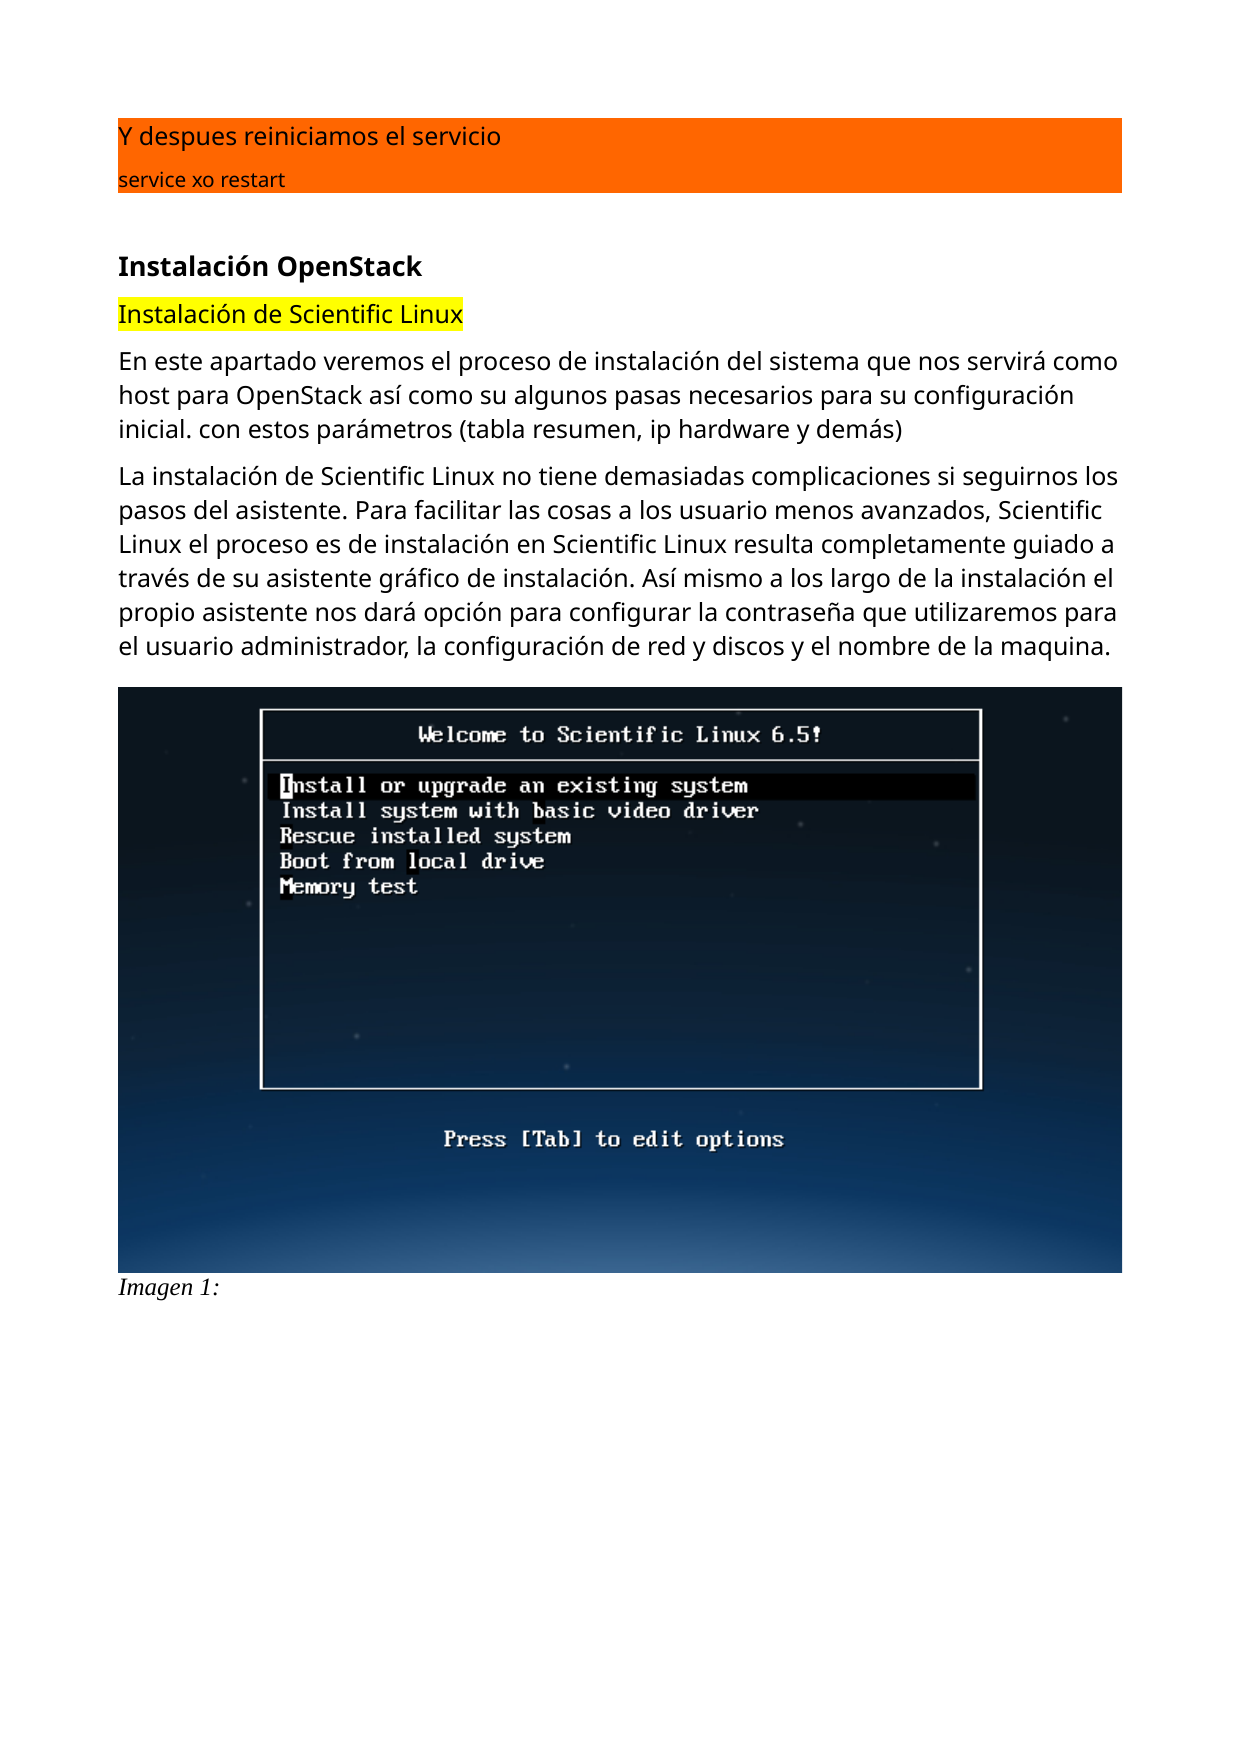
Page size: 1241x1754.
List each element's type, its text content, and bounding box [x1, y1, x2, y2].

subtitle Instalación OpenStack [118, 248, 1122, 284]
text En este apartado veremos el proceso de instalación del sistema que nos servirá como host para OpenStack así como su algunos pasas necesarios para su configuración inicial. con estos parámetros (tabla resumen, ip hardware y demás) [118, 343, 1122, 446]
text Imagen 1: [118, 1273, 1122, 1301]
text Instalación de Scientific Linux [118, 297, 1122, 331]
picture [118, 687, 1123, 1273]
text service xo restart [118, 165, 1122, 193]
text La instalación de Scientific Linux no tiene demasiadas complicaciones si seguirnos los pasos del asistente. Para facilitar las cosas a los usuario menos avanzados, Scientific Linux el proceso es de instalación en Scientific Linux resulta completamente guiado a través de su asistente gráfico de instalación. Así mismo a los largo de la instalación el propio asistente nos dará opción para configurar la contraseña que utilizaremos para el usuario administrador, la configuración de red y discos y el nombre de la maquina. [118, 458, 1122, 663]
text Y despues reiniciamos el servicio [118, 118, 1122, 152]
